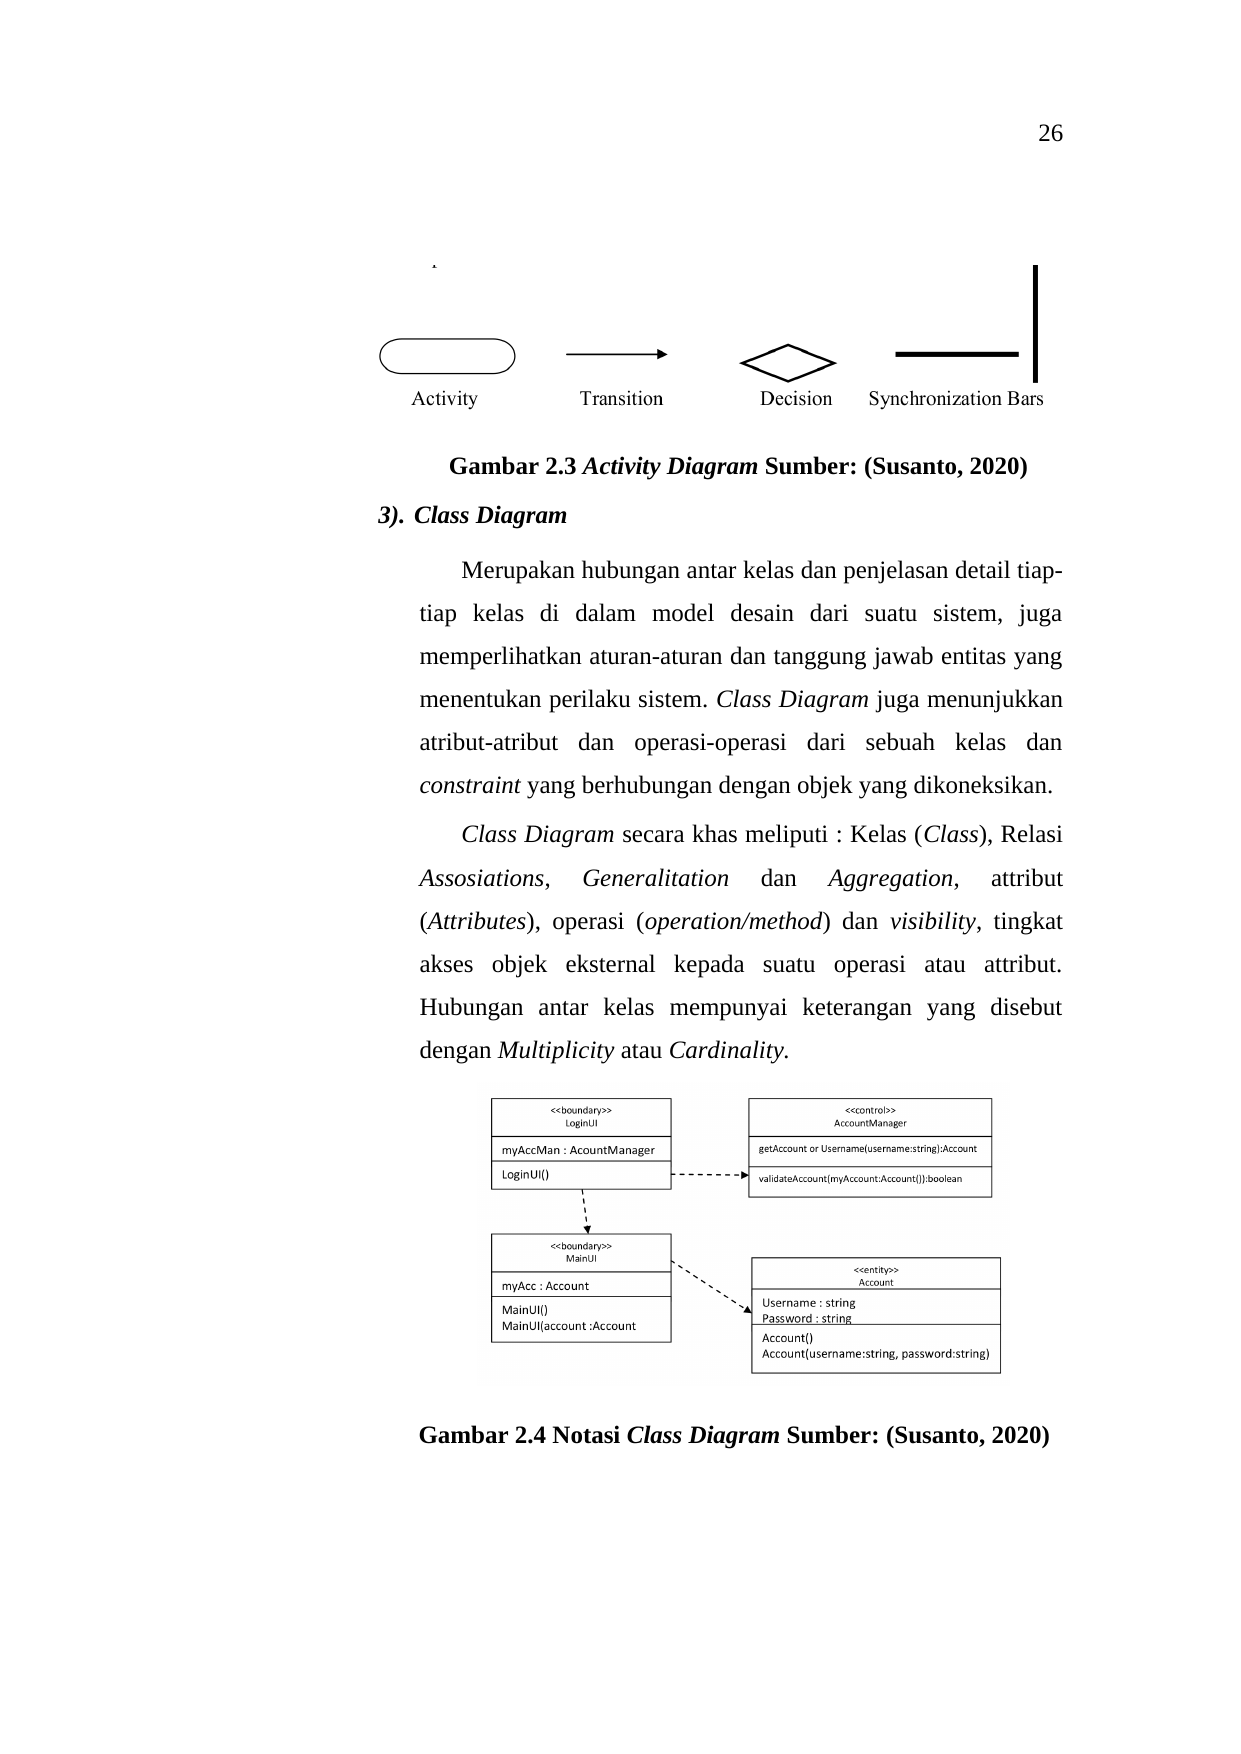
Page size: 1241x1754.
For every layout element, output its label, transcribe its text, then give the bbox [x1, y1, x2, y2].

text Gambar 2.3 Activity Diagram Sumber: (Susanto, 2020)⁠ [413, 437, 1063, 479]
picture [476, 1082, 1011, 1386]
list Class Diagram secara khas meliputi : Kelas (Class), Relasi Assosiations, Generalitation dan Aggregation, attribut (Attributes), operasi (operation/method) dan visibility, tingkat akses objek eksternal kepada suatu operasi atau attribut. Hubungan antar kelas mempunyai keterangan yang disebut dengan Multiplicity atau Cardinality. [419, 819, 1063, 1064]
picture [369, 265, 1066, 437]
list Merupakan hubungan antar kelas dan penjelasan detail tiap-tiap kelas di dalam model desain dari suatu sistem, juga memperlihatkan aturan-aturan dan tanggung jawab entitas yang menentukan perilaku sistem. Class Diagram juga menunjukkan atribut-atribut dan operasi-operasi dari sebuah kelas dan constraint yang berhubungan dengan objek yang dikoneksikan. [419, 555, 1063, 799]
list Gambar 2.4 Notasi Class Diagram Sumber: (Susanto, 2020)⁠ [367, 1386, 1063, 1449]
list Class Diagram [360, 500, 1063, 529]
